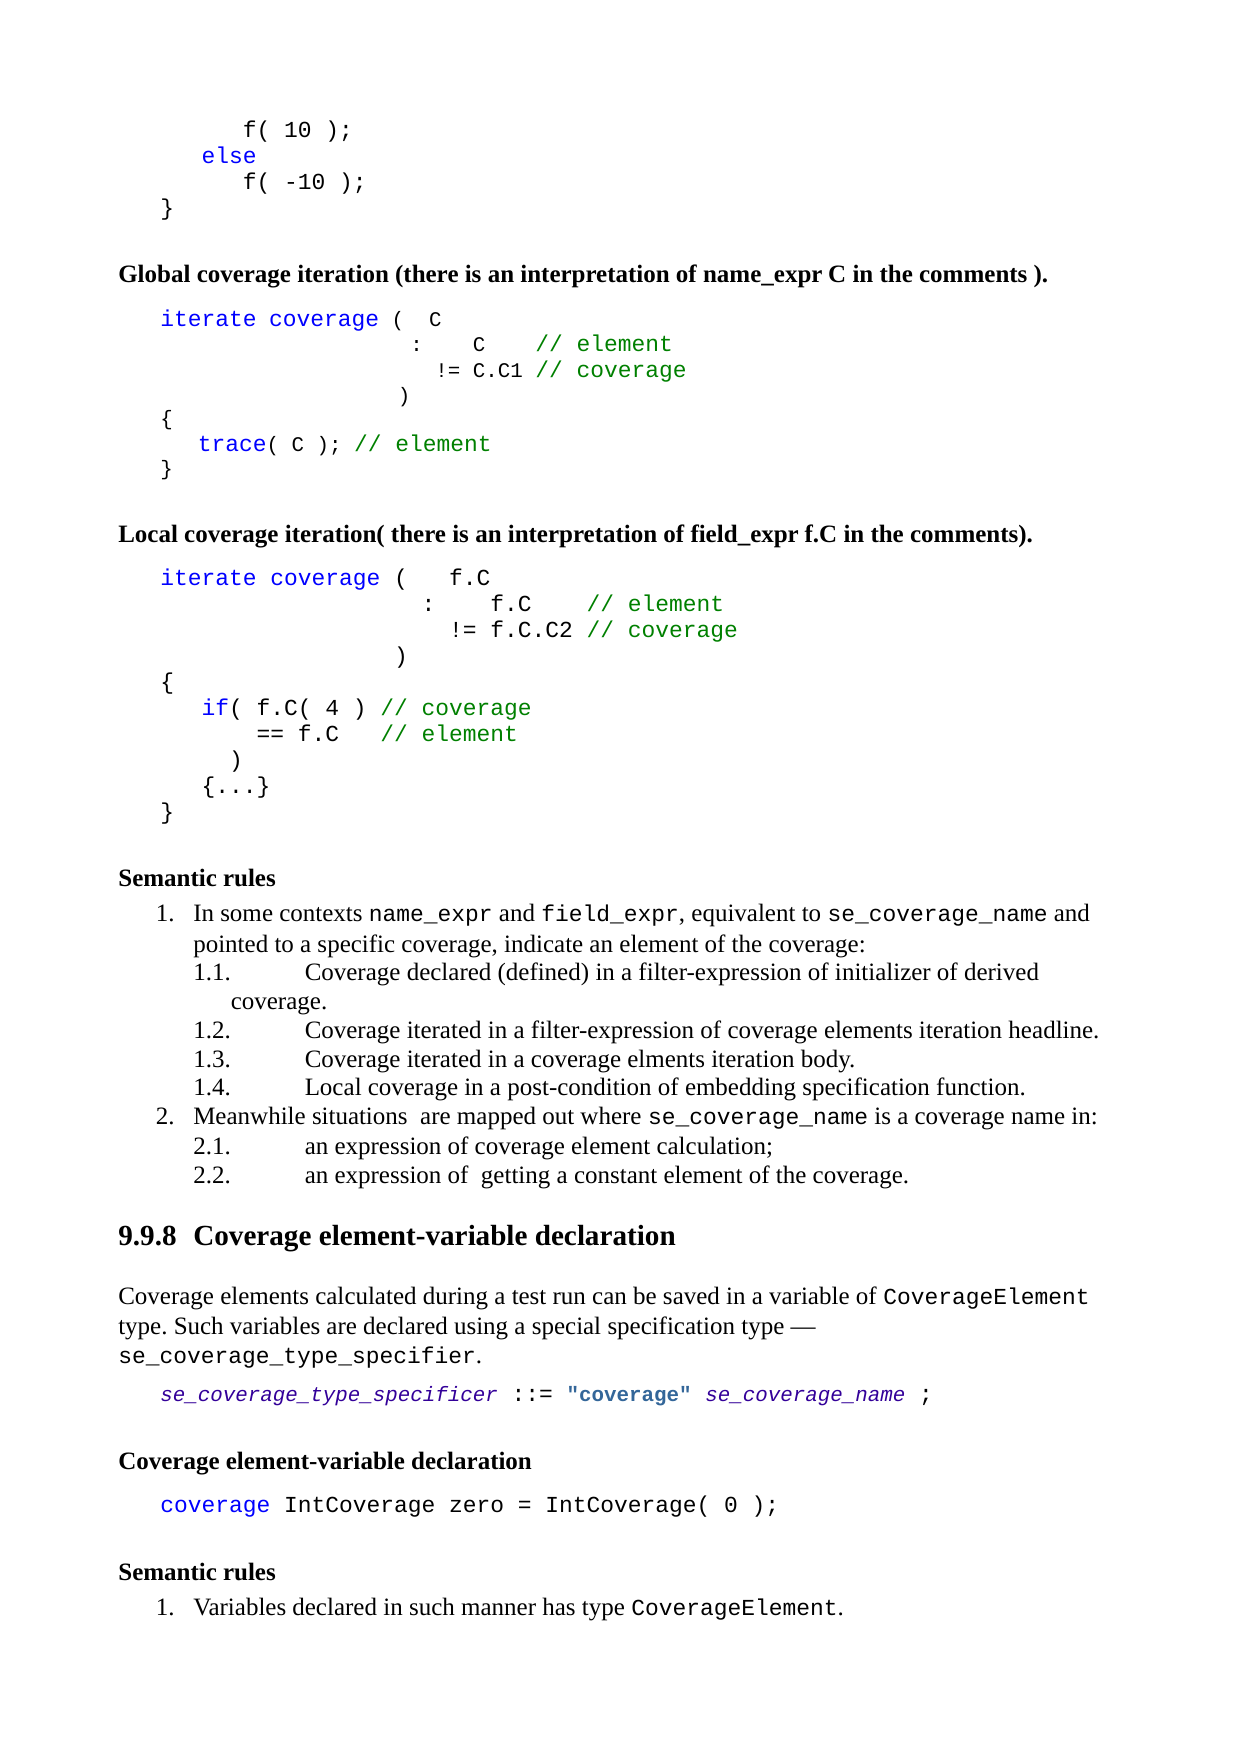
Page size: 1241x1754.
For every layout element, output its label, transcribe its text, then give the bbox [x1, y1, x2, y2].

text coverage IntCoverage zero = IntCoverage( 0 ); [160, 1493, 1122, 1519]
subtitle Coverage element-variable declaration [118, 1218, 1122, 1252]
text Coverage elements calculated during a test run can be saved in a variable of CoverageElement type. Such variables are declared using a special specification type — se_coverage_type_specifier. [118, 1281, 1122, 1370]
text se_coverage_type_specificer ::= "coverage" se_coverage_name ; [160, 1382, 1122, 1408]
subtitle Global coverage iteration (there is an interpretation of name_expr C in the comments ). [118, 259, 1122, 288]
subtitle Coverage element-variable declaration [118, 1446, 1122, 1474]
list Coverage iterated in a coverage elments iteration body. [193, 1044, 1122, 1072]
subtitle Semantic rules [118, 863, 1122, 892]
text iterate coverage ( f.C : f.C // element != f.C.C2 // coverage ) { if( f.C( 4 ) // coverage == f.C // element ) {...} } [160, 567, 1122, 826]
text iterate coverage ( C : C // element != C.C1 // coverage ) { trace( C ); // element } [160, 307, 1122, 482]
list Coverage iterated in a filter-expression of coverage elements iteration headline. [193, 1015, 1122, 1044]
subtitle Local coverage iteration( there is an interpretation of field_expr f.C in the comments). [118, 519, 1122, 548]
subtitle Semantic rules [118, 1557, 1122, 1586]
list Coverage declared (defined) in a filter-expression of initializer of derived coverage. [193, 957, 1122, 1015]
list Variables declared in such manner has type CoverageElement. [156, 1592, 1122, 1622]
list In some contexts name_expr and field_expr, equivalent to se_coverage_name and pointed to a specific coverage, indicate an element of the coverage: [156, 898, 1122, 957]
list Local coverage in a post-condition of embedding specification function. [193, 1072, 1122, 1101]
list an expression of coverage element calculation; [193, 1131, 1122, 1160]
list Meanwhile situations are mapped out where se_coverage_name is a coverage name in: [156, 1101, 1122, 1131]
list an expression of getting a constant element of the coverage. [193, 1160, 1122, 1189]
text f( 10 ); else f( -10 ); } [160, 118, 1122, 222]
